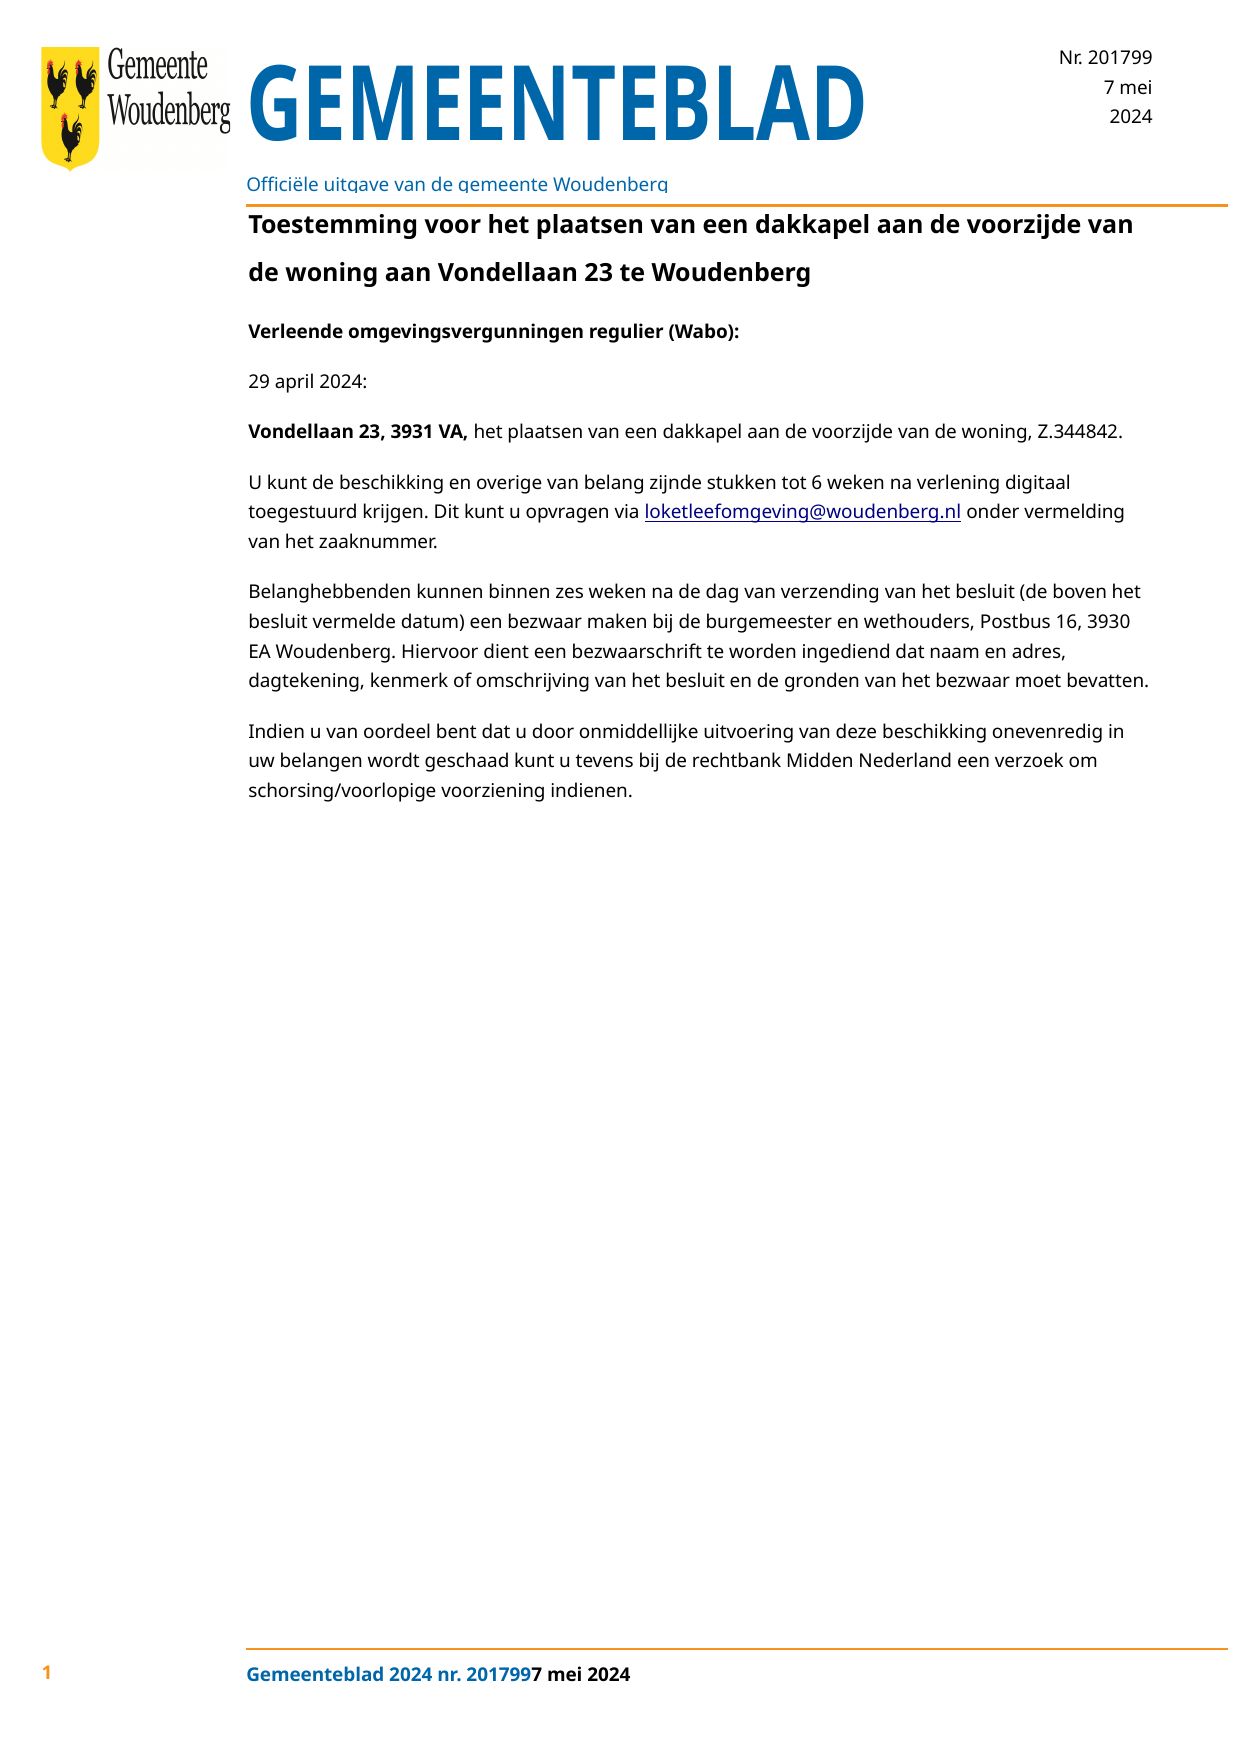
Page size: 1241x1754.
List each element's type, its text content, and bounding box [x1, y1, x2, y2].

text Verleende omgevingsvergunningen regulier (Wabo): [248, 318, 1152, 344]
picture [41, 47, 231, 172]
text Vondellaan 23, 3931 VA, het plaatsen van een dakkapel aan de voorzijde van de woning, Z.344842. [248, 419, 1152, 444]
text U kunt de beschikking en overige van belang zijnde stukken tot 6 weken na verlening digitaal toegestuurd krijgen. Dit kunt u opvragen via loketleefomgeving@woudenberg.nl onder vermelding van het zaaknummer. [248, 469, 1152, 554]
text Belanghebbenden kunnen binnen zes weken na de dag van verzending van het besluit (de boven het besluit vermelde datum) een bezwaar maken bij de burgemeester en wethouders, Postbus 16, 3930 EA Woudenberg. Hiervoor dient een bezwaarschrift te worden ingediend dat naam en adres, dagtekening, kenmerk of omschrijving van het besluit en de gronden van het bezwaar moet bevatten. [248, 579, 1152, 693]
text Indien u van oordeel bent dat u door onmiddellijke uitvoering van deze beschikking onevenredig in uw belangen wordt geschaad kunt u tevens bij de rechtbank Midden Nederland een verzoek om schorsing/voorlopige voorziening indienen. [248, 718, 1152, 803]
text 29 april 2024: [248, 368, 1152, 394]
text Toestemming voor het plaatsen van een dakkapel aan de voorzijde van de woning aan Vondellaan 23 te Woudenberg [248, 207, 1152, 288]
